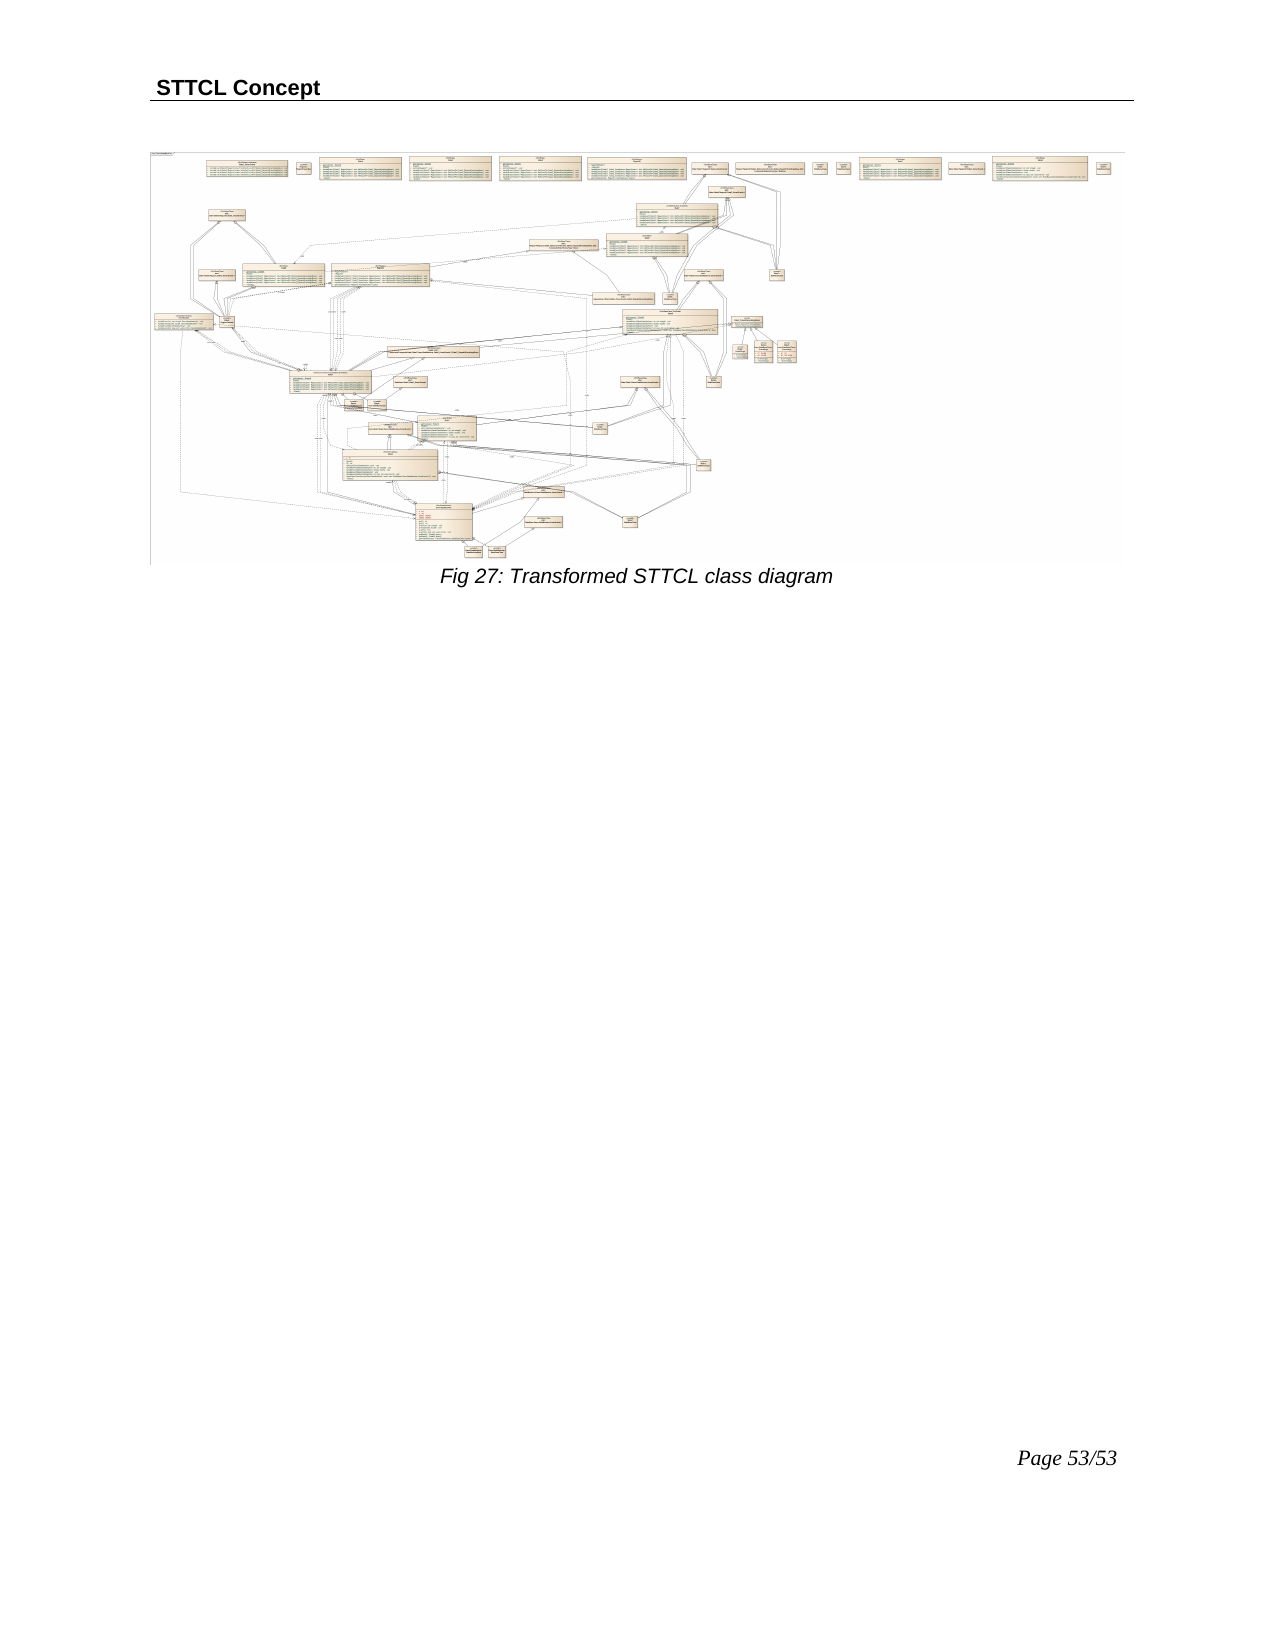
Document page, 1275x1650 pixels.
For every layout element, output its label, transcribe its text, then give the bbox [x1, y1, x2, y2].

picture [150, 150, 1125, 565]
text Fig 27: Transformed STTCL class diagram [150, 565, 1125, 588]
